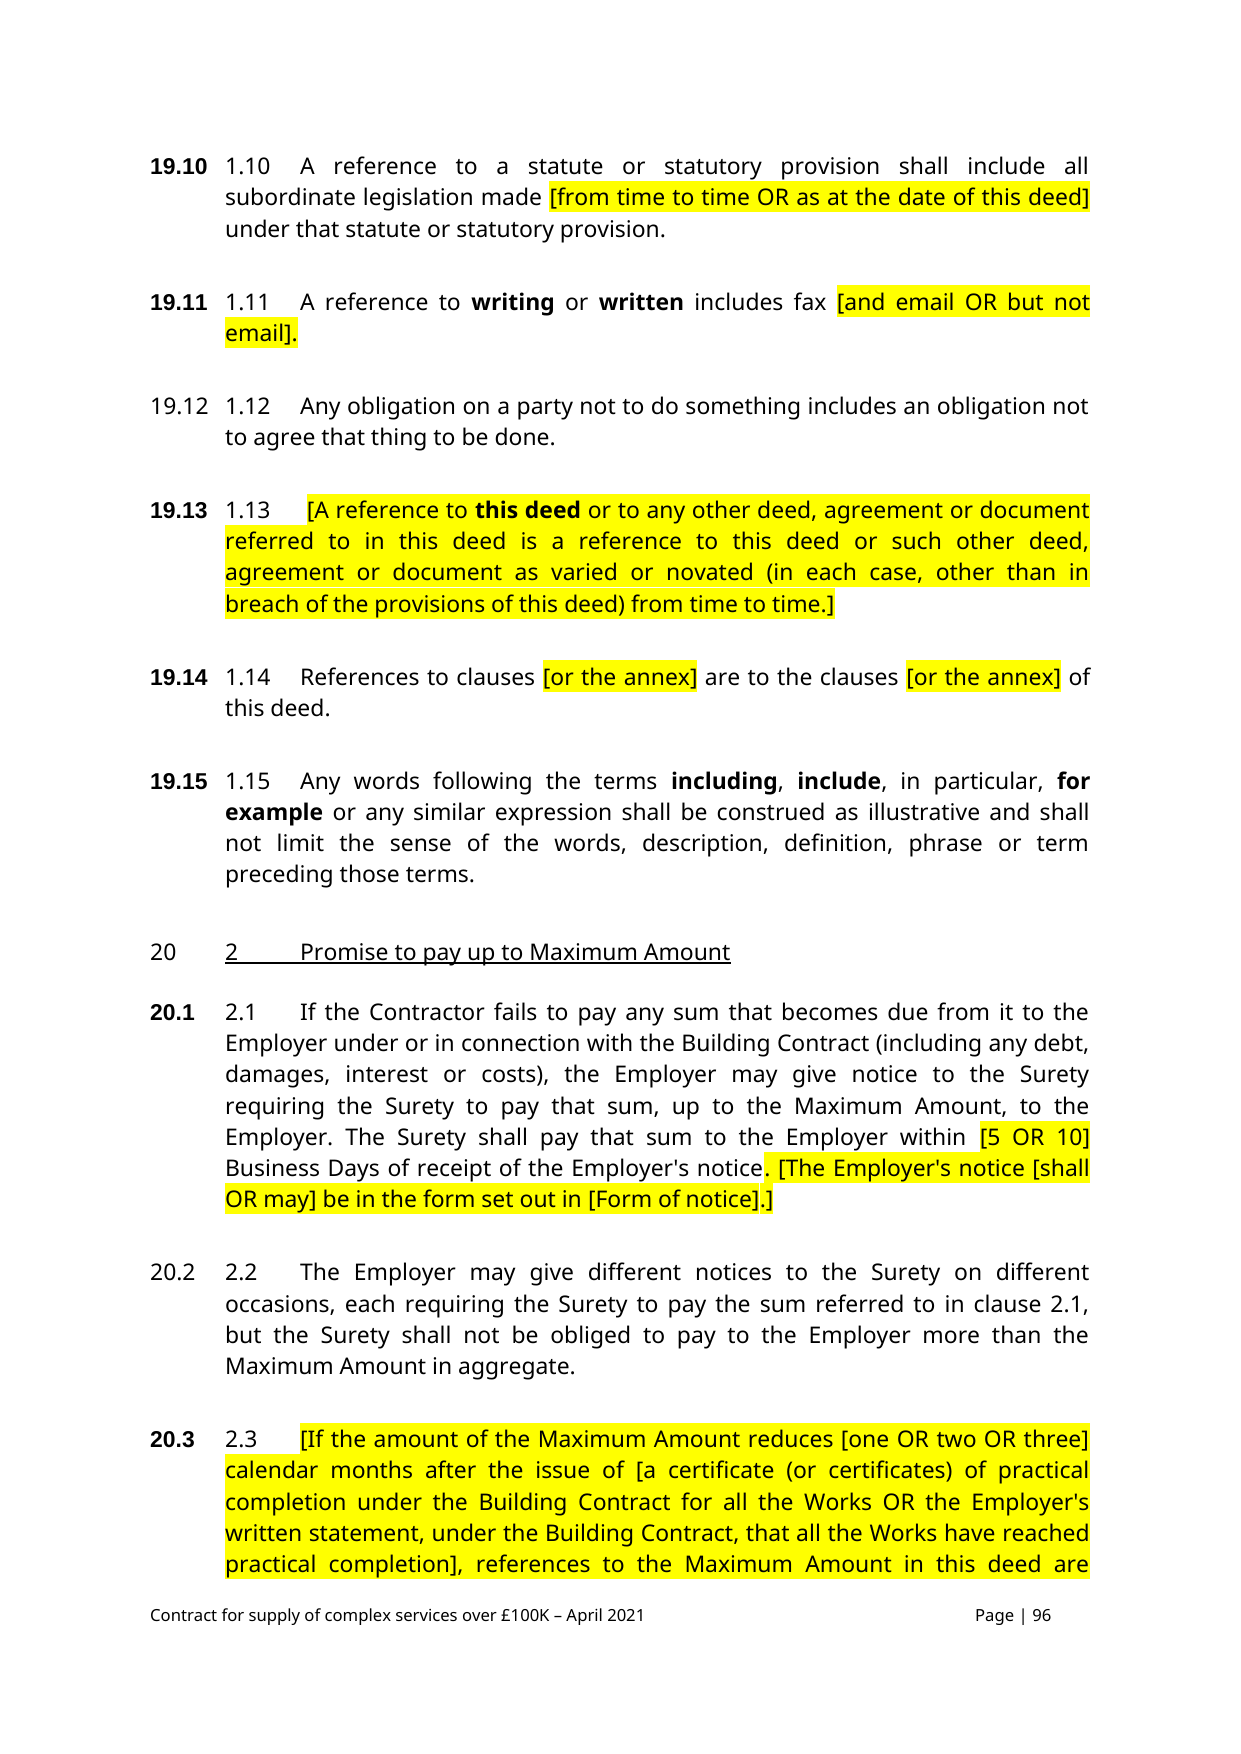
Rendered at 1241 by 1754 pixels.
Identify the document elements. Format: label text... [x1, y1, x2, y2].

subtitle 2.3 [If the amount of the Maximum Amount reduces [one OR two OR three] calendar months after the issue of [a certificate (or certificates) of practical completion under the Building Contract for all the Works OR the Employer's written statement, under the Building Contract, that all the Works have reached practical completion], references to the Maximum Amount in this deed are [150, 1423, 1090, 1579]
subtitle 1.15 Any words following the terms including, include, in particular, for example or any similar expression shall be construed as illustrative and shall not limit the sense of the words, description, definition, phrase or term preceding those terms. [150, 764, 1090, 889]
subtitle 1.12 Any obligation on a party not to do something includes an obligation not to agree that thing to be done. [150, 389, 1090, 452]
subtitle 2.1 If the Contractor fails to pay any sum that becomes due from it to the Employer under or in connection with the Building Contract (including any debt, damages, interest or costs), the Employer may give notice to the Surety requiring the Surety to pay that sum, up to the Maximum Amount, to the Employer. The Surety shall pay that sum to the Employer within [5 OR 10] Business Days of receipt of the Employer's notice. [The Employer's notice [shall OR may] be in the form set out in Annex .] [150, 996, 1090, 1214]
subtitle 1.10 A reference to a statute or statutory provision shall include all subordinate legislation made [from time to time OR as at the date of this deed] under that statute or statutory provision. [150, 150, 1090, 244]
subtitle 1.11 A reference to writing or written includes fax [and email OR but not email]. [150, 285, 1090, 348]
subtitle 2 Promise to pay up to Maximum Amount [150, 935, 1090, 967]
subtitle 1.14 References to clauses [or the annex] are to the clauses [or the annex] of this deed. [150, 660, 1090, 723]
subtitle 1.13 [A reference to this deed or to any other deed, agreement or document referred to in this deed is a reference to this deed or such other deed, agreement or document as varied or novated (in each case, other than in breach of the provisions of this deed) from time to time.] [150, 494, 1090, 619]
subtitle 2.2 The Employer may give different notices to the Surety on different occasions, each requiring the Surety to pay the sum referred to in clause 2.1, but the Surety shall not be obliged to pay to the Employer more than the Maximum Amount in aggregate. [150, 1256, 1090, 1381]
